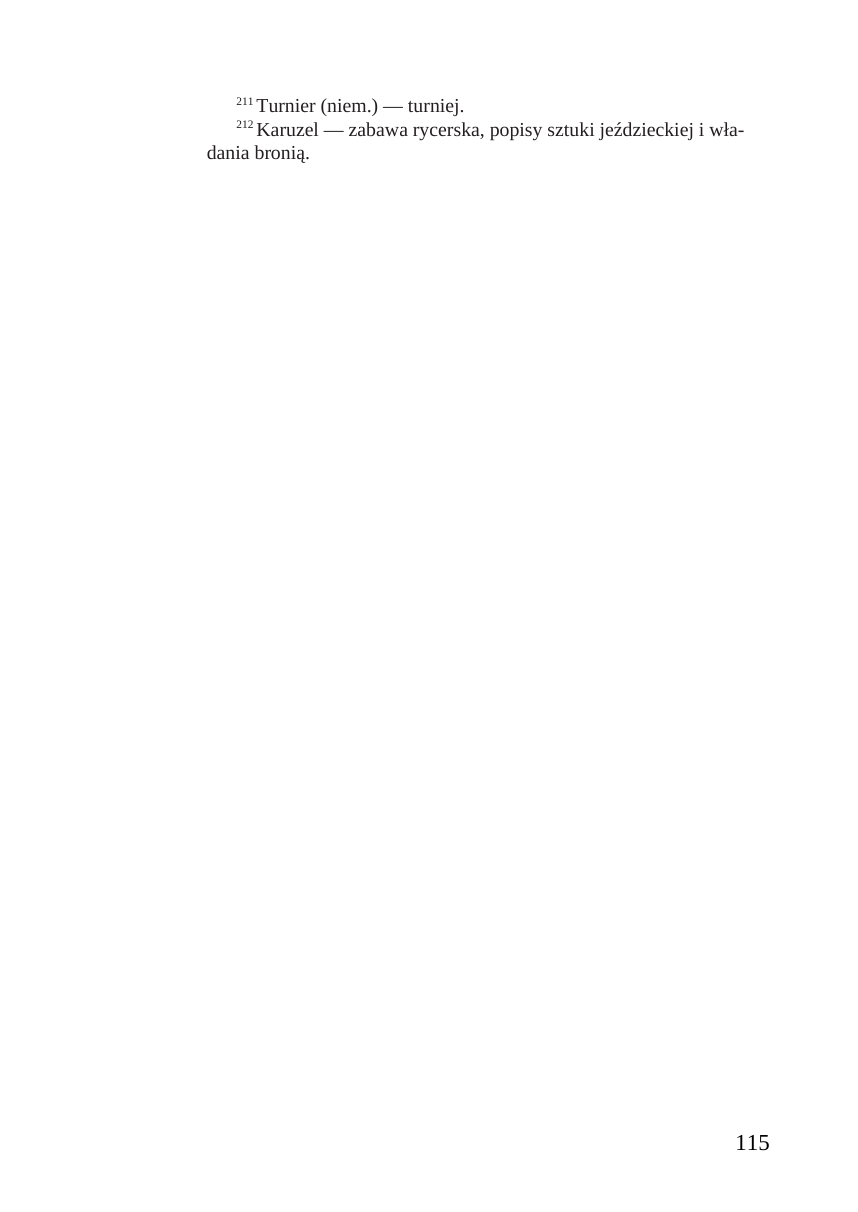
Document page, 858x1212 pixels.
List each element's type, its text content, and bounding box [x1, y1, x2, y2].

text 211 Turnier (niem.) — turniej. [236, 94, 807, 117]
text 212 Karuzel — zabawa rycerska, popisy sztuki jeździeckiej i wła- dania bronią. [207, 117, 745, 164]
